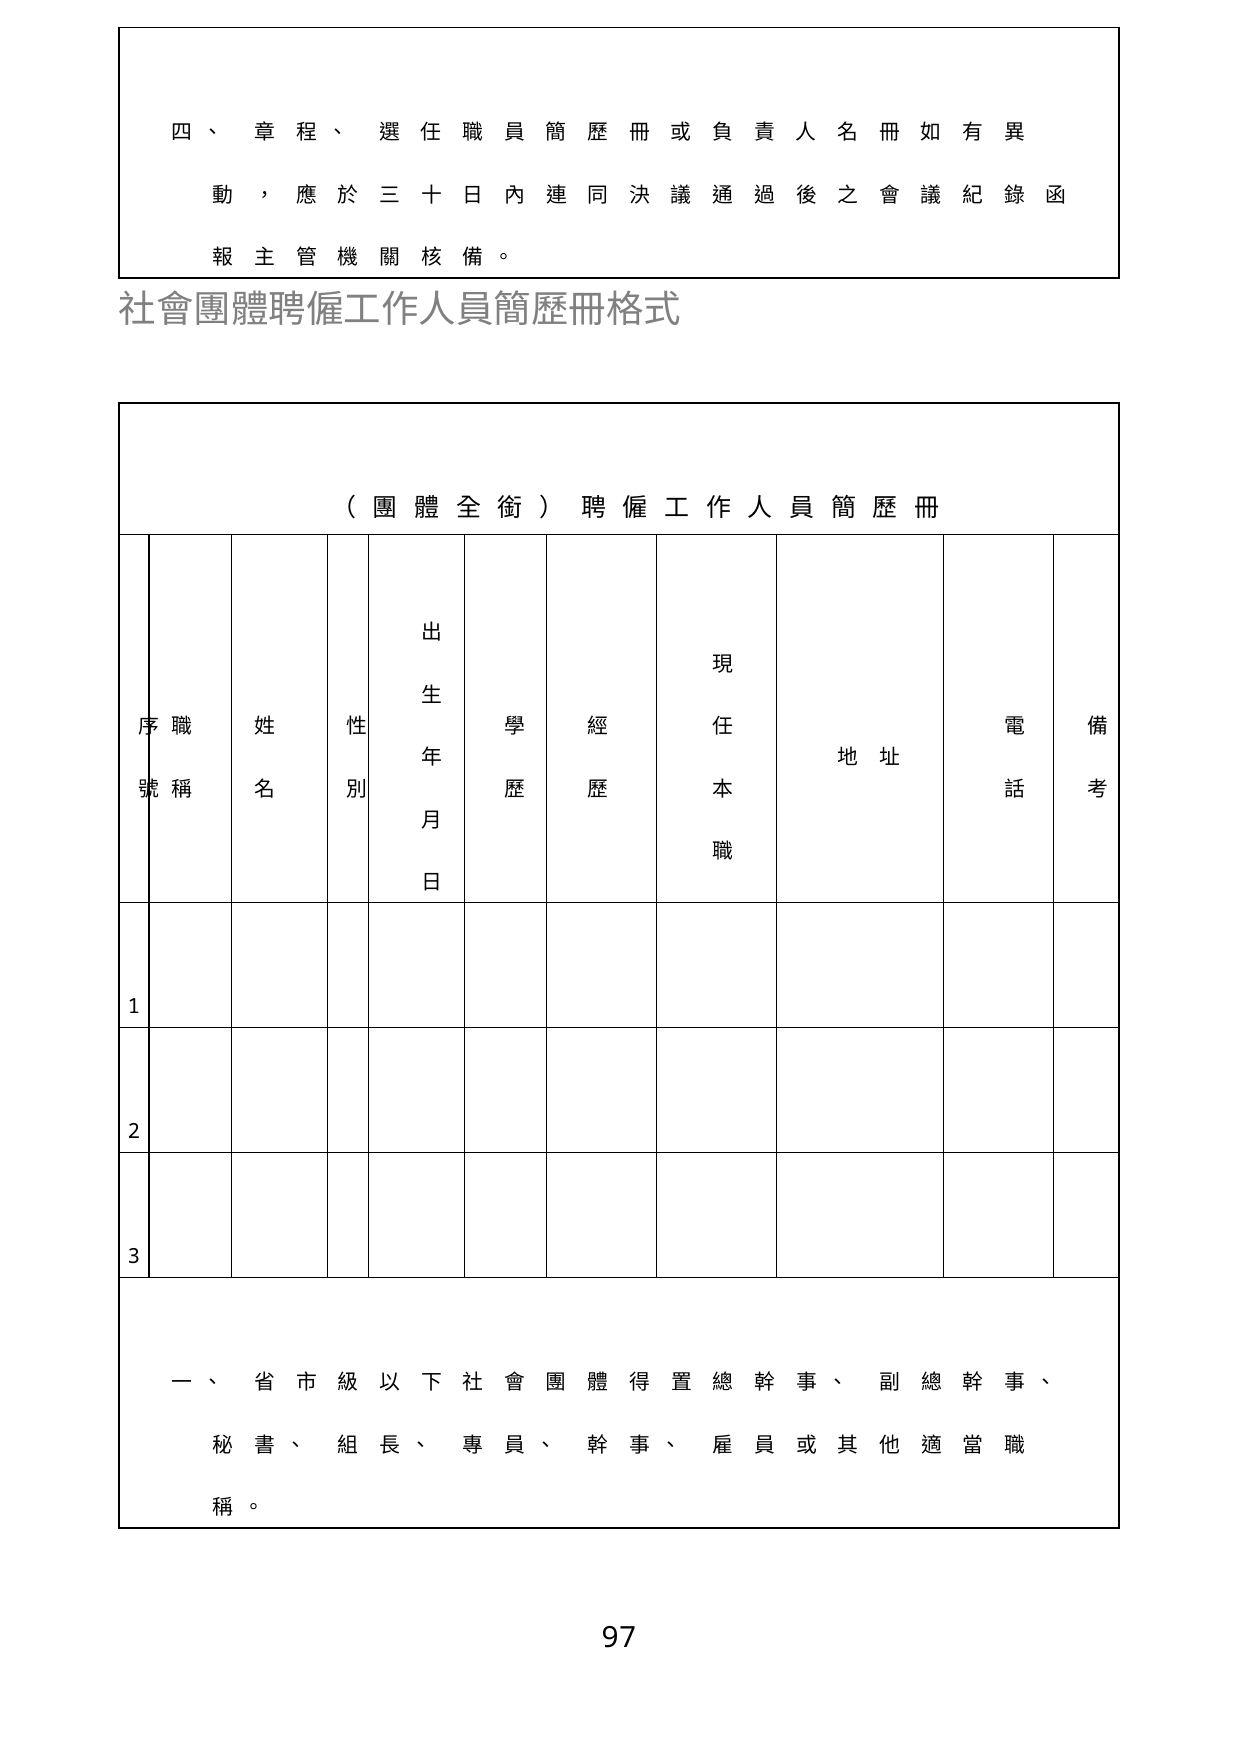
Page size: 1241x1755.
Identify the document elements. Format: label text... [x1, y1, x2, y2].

text 社會團體聘僱工作人員簡歷冊格式 [119, 279, 1119, 333]
table_cell [1054, 1028, 1118, 1152]
table_cell 職稱 [150, 535, 231, 902]
table_cell [328, 1153, 368, 1277]
table_cell 序號 [120, 535, 148, 902]
table_cell [150, 903, 231, 1027]
table_cell 性別 [328, 535, 368, 902]
table_header （團體全銜）聘僱工作人員簡歷冊 [120, 404, 1118, 534]
table_cell 姓名 [232, 535, 327, 902]
table_cell 3 [120, 1153, 148, 1277]
table_cell [369, 903, 464, 1027]
table_cell 出生 年月日 [369, 535, 464, 902]
table_cell [328, 1028, 368, 1152]
table_cell 現任本職 [657, 535, 776, 902]
table_cell [657, 903, 776, 1027]
table_cell [465, 1153, 546, 1277]
table_cell [657, 1153, 776, 1277]
table_cell [150, 1028, 231, 1152]
table_cell 地址 [777, 535, 943, 902]
table_cell [369, 1153, 464, 1277]
table_cell [777, 1028, 943, 1152]
table_cell [150, 1153, 231, 1277]
table_cell 1 [120, 903, 148, 1027]
table_cell [547, 903, 656, 1027]
table_cell [465, 903, 546, 1027]
table_cell [944, 1028, 1053, 1152]
table_cell [547, 1028, 656, 1152]
table_cell [547, 1153, 656, 1277]
table_cell [232, 1028, 327, 1152]
table_cell [1054, 903, 1118, 1027]
table_cell 一、省市級以下社會團體得置總幹事、副總幹事、秘書、組長、專員、幹事、雇員或其他適當職稱。 [120, 1278, 1118, 1527]
table_cell [777, 1153, 943, 1277]
table_cell [232, 903, 327, 1027]
table_cell 學歷 [465, 535, 546, 902]
table_cell 備考 [1054, 535, 1118, 902]
table_cell [657, 1028, 776, 1152]
table_cell [944, 903, 1053, 1027]
table_cell [777, 903, 943, 1027]
table_cell [465, 1028, 546, 1152]
table_cell [944, 1153, 1053, 1277]
table_cell [232, 1153, 327, 1277]
table_cell [369, 1028, 464, 1152]
table_cell 電話 [944, 535, 1053, 902]
table_cell [328, 903, 368, 1027]
table_cell 2 [120, 1028, 148, 1152]
table_cell 四、章程、選任職員簡歷冊或負責人名冊如有異動，應於三十日內連同決議通過後之會議紀錄函報主管機關核備。 [120, 28, 1118, 277]
table_cell [1054, 1153, 1118, 1277]
table_cell 經歷 [547, 535, 656, 902]
